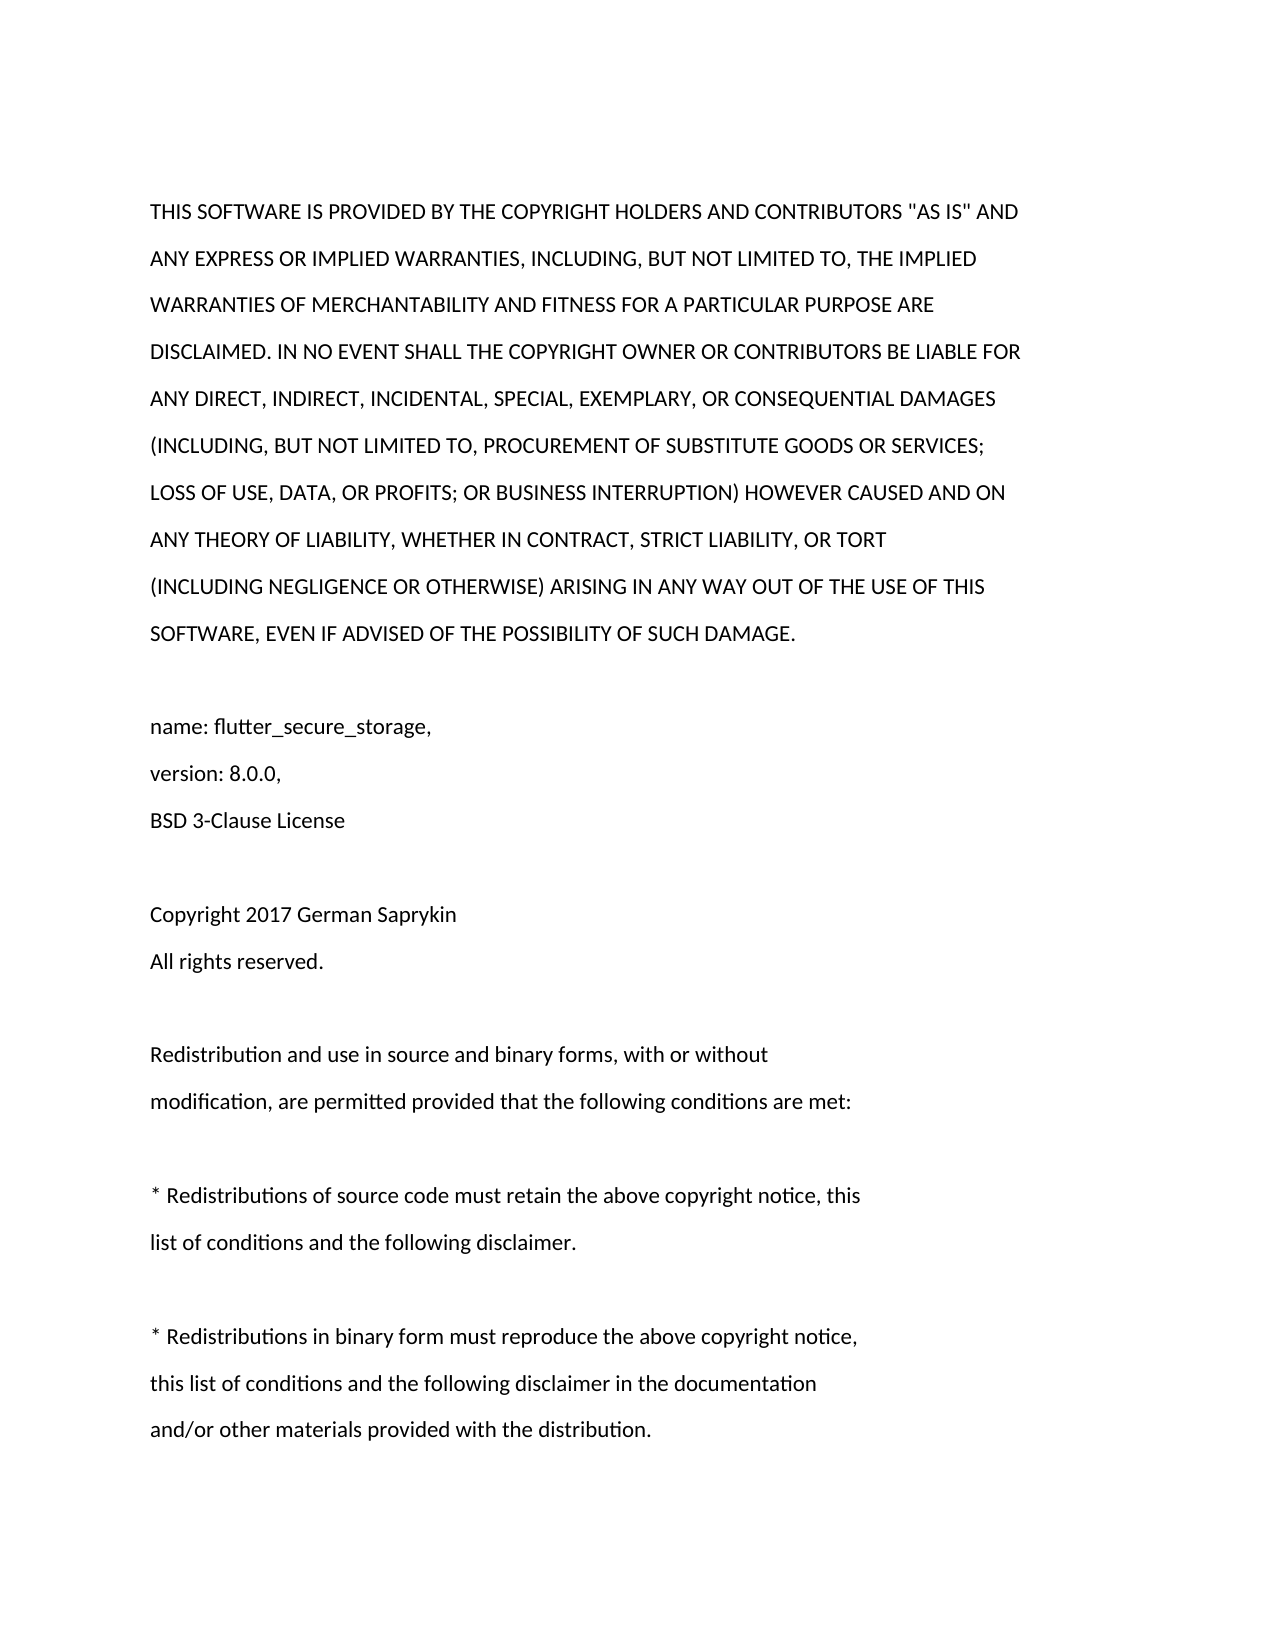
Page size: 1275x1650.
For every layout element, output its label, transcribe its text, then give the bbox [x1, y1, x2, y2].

text (INCLUDING NEGLIGENCE OR OTHERWISE) ARISING IN ANY WAY OUT OF THE USE OF THIS [150, 572, 1125, 600]
text LOSS OF USE, DATA, OR PROFITS; OR BUSINESS INTERRUPTION) HOWEVER CAUSED AND ON [150, 478, 1125, 506]
text All rights reserved. [150, 947, 1125, 975]
text ANY THEORY OF LIABILITY, WHETHER IN CONTRACT, STRICT LIABILITY, OR TORT [150, 525, 1125, 553]
text DISCLAIMED. IN NO EVENT SHALL THE COPYRIGHT OWNER OR CONTRIBUTORS BE LIABLE FOR [150, 337, 1125, 366]
text THIS SOFTWARE IS PROVIDED BY THE COPYRIGHT HOLDERS AND CONTRIBUTORS "AS IS" AND [150, 197, 1125, 225]
text WARRANTIES OF MERCHANTABILITY AND FITNESS FOR A PARTICULAR PURPOSE ARE [150, 291, 1125, 319]
text and/or other materials provided with the distribution. [150, 1416, 1125, 1444]
text ANY EXPRESS OR IMPLIED WARRANTIES, INCLUDING, BUT NOT LIMITED TO, THE IMPLIED [150, 244, 1125, 272]
text modification, are permitted provided that the following conditions are met: [150, 1087, 1125, 1116]
text ANY DIRECT, INDIRECT, INCIDENTAL, SPECIAL, EXEMPLARY, OR CONSEQUENTIAL DAMAGES [150, 384, 1125, 412]
text * Redistributions of source code must retain the above copyright notice, this [150, 1181, 1125, 1209]
text Copyright 2017 German Saprykin [150, 900, 1125, 928]
text version: 8.0.0, [150, 759, 1125, 787]
text SOFTWARE, EVEN IF ADVISED OF THE POSSIBILITY OF SUCH DAMAGE. [150, 619, 1125, 647]
text * Redistributions in binary form must reproduce the above copyright notice, [150, 1322, 1125, 1350]
text Redistribution and use in source and binary forms, with or without [150, 1041, 1125, 1069]
text (INCLUDING, BUT NOT LIMITED TO, PROCUREMENT OF SUBSTITUTE GOODS OR SERVICES; [150, 431, 1125, 459]
text list of conditions and the following disclaimer. [150, 1228, 1125, 1256]
text BSD 3-Clause License [150, 806, 1125, 834]
text name: flutter_secure_storage, [150, 712, 1125, 741]
text this list of conditions and the following disclaimer in the documentation [150, 1369, 1125, 1397]
